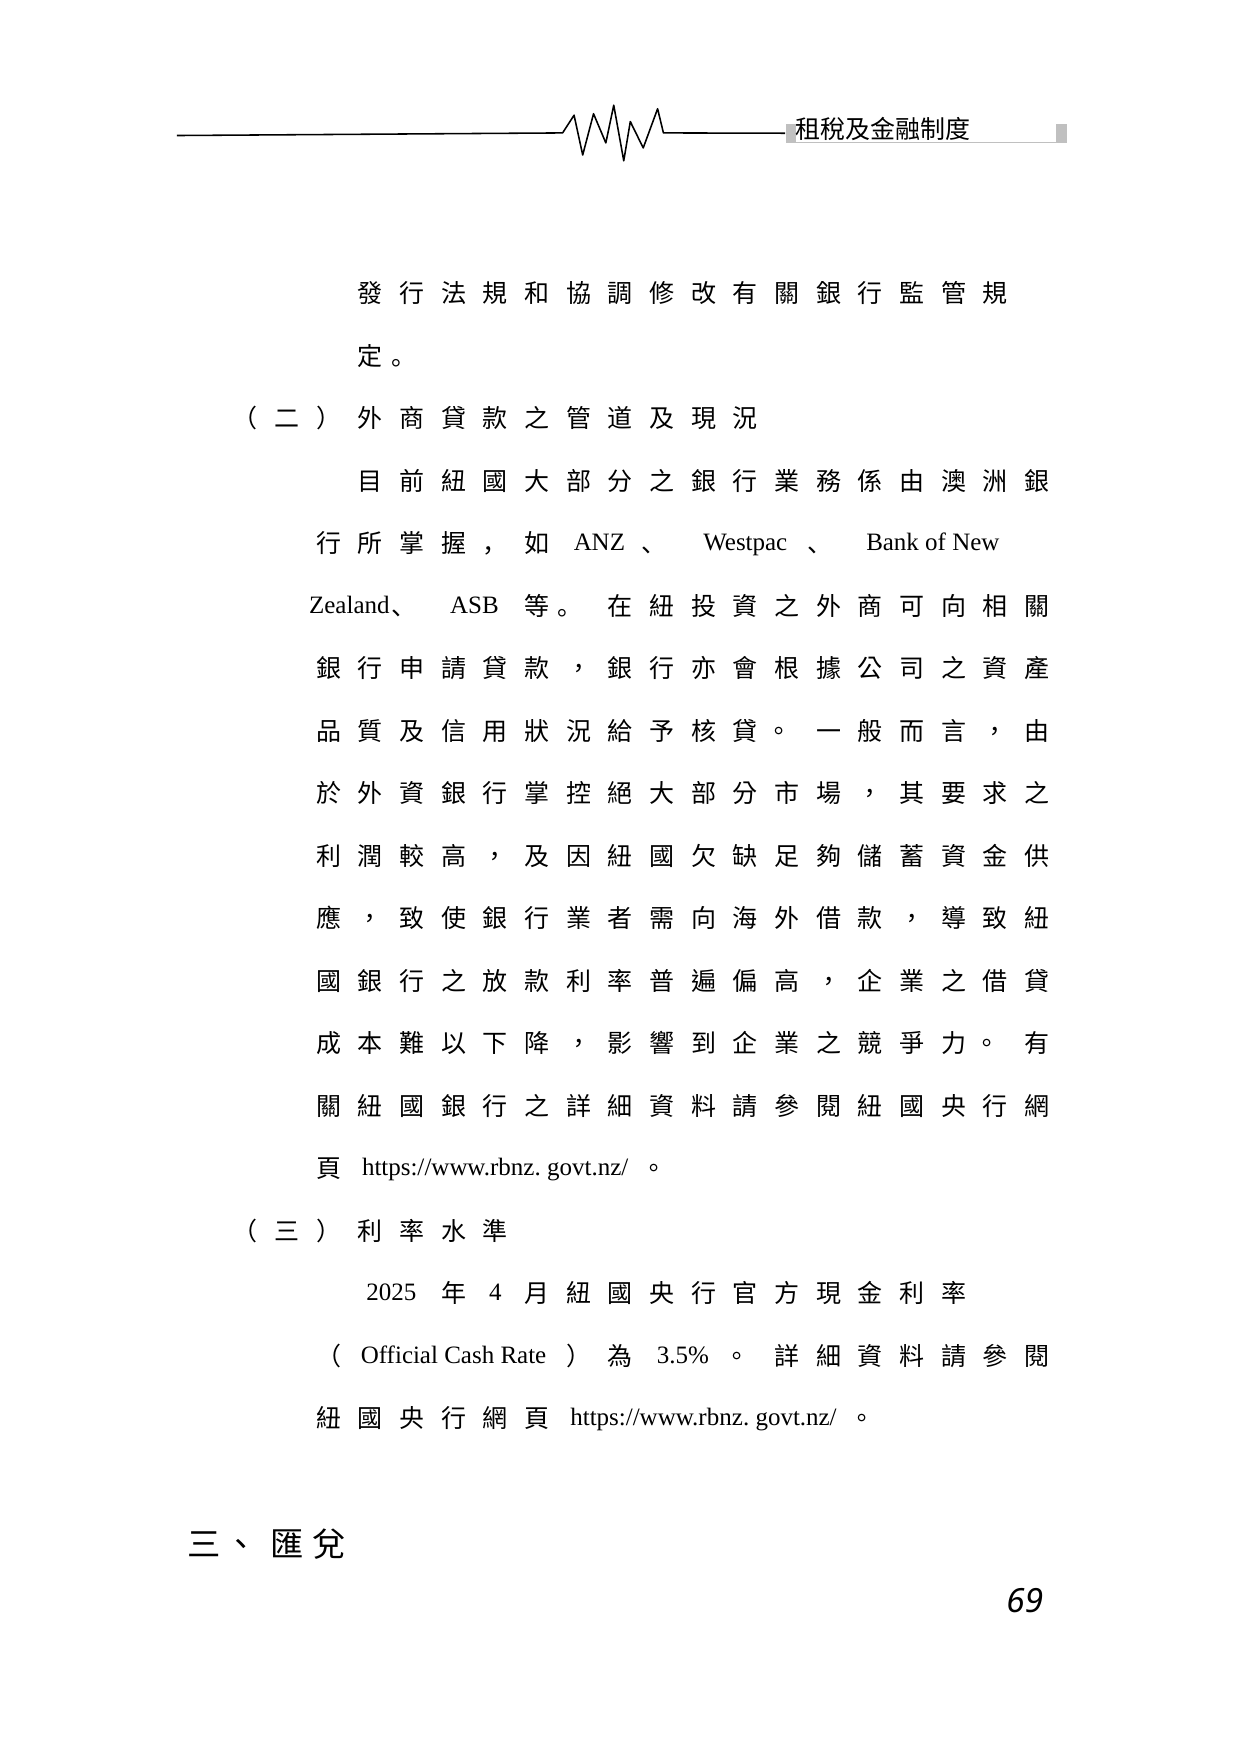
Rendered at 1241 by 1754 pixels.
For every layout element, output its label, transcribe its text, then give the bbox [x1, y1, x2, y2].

text 三、匯兌 [183, 1500, 1058, 1563]
text （三）利率水準 [207, 1188, 1058, 1250]
text 發行法規和協調修改有關銀行監管規定。 [281, 250, 1058, 375]
text 2025年4月紐國央行官方現金利率（Official Cash Rate）為3.5%。詳細資料請參閱紐國央行網頁https://www.rbnz. govt.nz/。 [281, 1250, 1058, 1438]
text （二）外商貸款之管道及現況 [207, 375, 1058, 438]
text 目前紐國大部分之銀行業務係由澳洲銀行所掌握，如ANZ、Westpac、Bank of New Zealand、ASB等。在紐投資之外商可向相關銀行申請貸款，銀行亦會根據公司之資產品質及信用狀況給予核貸。一般而言，由於外資銀行掌控絕大部分市場，其要求之利潤較高，及因紐國欠缺足夠儲蓄資金供應，致使銀行業者需向海外借款，導致紐國銀行之放款利率普遍偏高，企業之借貸成本難以下降，影響到企業之競爭力。有關紐國銀行之詳細資料請參閱紐國央行網頁https://www.rbnz. govt.nz/。 [281, 438, 1058, 1188]
